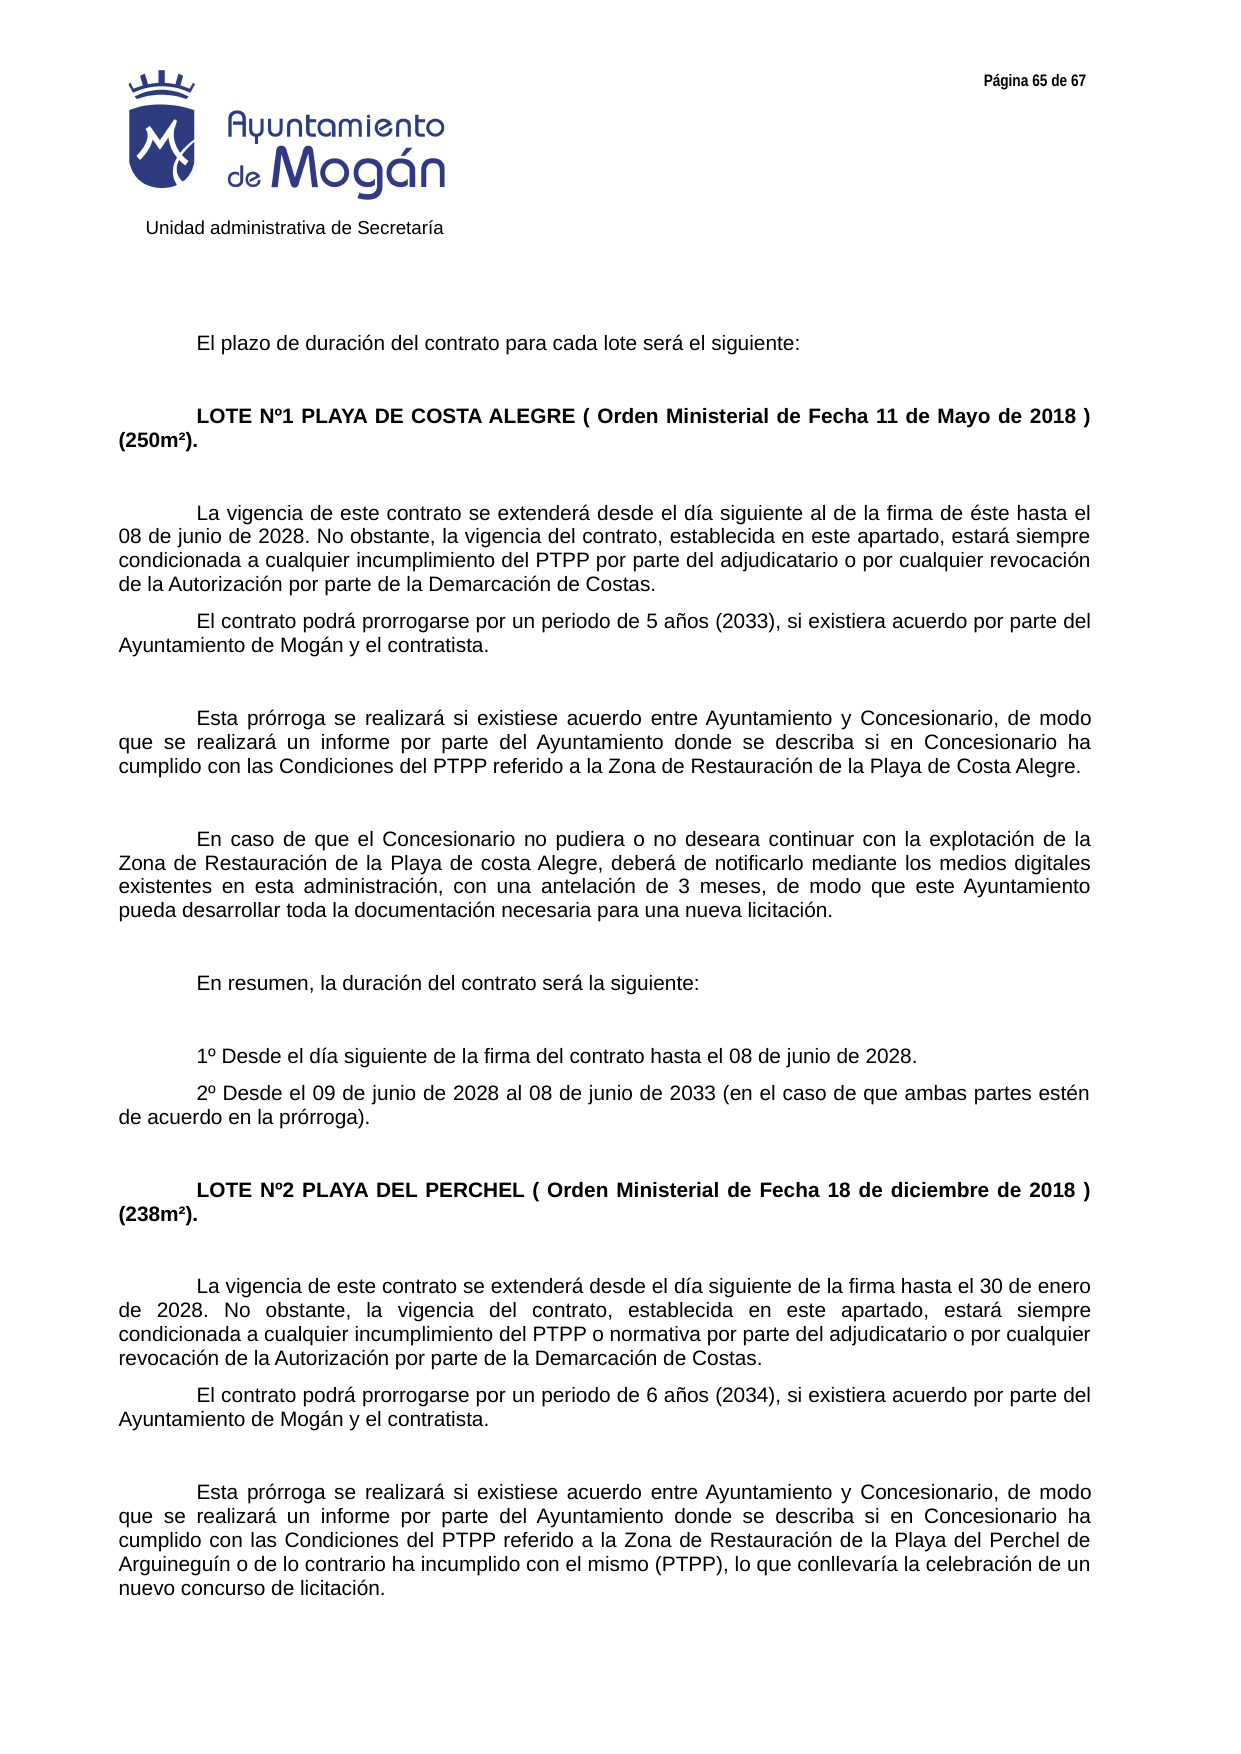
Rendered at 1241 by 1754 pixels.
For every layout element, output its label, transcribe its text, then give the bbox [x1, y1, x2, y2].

text Esta prórroga se realizará si existiese acuerdo entre Ayuntamiento y Concesionario, de modo que se realizará un informe por parte del Ayuntamiento donde se describa si en Concesionario ha cumplido con las Condiciones del PTPP referido a la Zona de Restauración de la Playa del Perchel de Arguineguín o de lo contrario ha incumplido con el mismo (PTPP), lo que conllevaría la celebración de un nuevo concurso de licitación. [118, 1479, 1092, 1599]
picture [128, 70, 445, 206]
text LOTE Nº1 PLAYA DE COSTA ALEGRE ( Orden Ministerial de Fecha 11 de Mayo de 2018 ) (250m²). [118, 403, 1092, 451]
text En resumen, la duración del contrato será la siguiente: [118, 971, 1092, 995]
text LOTE Nº2 PLAYA DEL PERCHEL ( Orden Ministerial de Fecha 18 de diciembre de 2018 ) (238m²). [118, 1177, 1092, 1225]
text 1º Desde el día siguiente de la firma del contrato hasta el 08 de junio de 2028. [118, 1044, 1092, 1068]
text El plazo de duración del contrato para cada lote será el siguiente: [118, 331, 1092, 354]
text El contrato podrá prorrogarse por un periodo de 6 años (2034), si existiera acuerdo por parte del Ayuntamiento de Mogán y el contratista. [118, 1383, 1092, 1431]
text 2º Desde el 09 de junio de 2028 al 08 de junio de 2033 (en el caso de que ambas partes estén de acuerdo en la prórroga). [118, 1081, 1092, 1128]
text El contrato podrá prorrogarse por un periodo de 5 años (2033), si existiera acuerdo por parte del Ayuntamiento de Mogán y el contratista. [118, 609, 1092, 657]
text Esta prórroga se realizará si existiese acuerdo entre Ayuntamiento y Concesionario, de modo que se realizará un informe por parte del Ayuntamiento donde se describa si en Concesionario ha cumplido con las Condiciones del PTPP referido a la Zona de Restauración de la Playa de Costa Alegre. [118, 706, 1092, 777]
text La vigencia de este contrato se extenderá desde el día siguiente de la firma hasta el 30 de enero de 2028. No obstante, la vigencia del contrato, establecida en este apartado, estará siempre condicionada a cualquier incumplimiento del PTPP o normativa por parte del adjudicatario o por cualquier revocación de la Autorización por parte de la Demarcación de Costas. [118, 1274, 1092, 1370]
text En caso de que el Concesionario no pudiera o no deseara continuar con la explotación de la Zona de Restauración de la Playa de costa Alegre, deberá de notificarlo mediante los medios digitales existentes en esta administración, con una antelación de 3 meses, de modo que este Ayuntamiento pueda desarrollar toda la documentación necesaria para una nueva licitación. [118, 826, 1092, 922]
text La vigencia de este contrato se extenderá desde el día siguiente al de la firma de éste hasta el 08 de junio de 2028. No obstante, la vigencia del contrato, establecida en este apartado, estará siempre condicionada a cualquier incumplimiento del PTPP por parte del adjudicatario o por cualquier revocación de la Autorización por parte de la Demarcación de Costas. [118, 500, 1092, 596]
